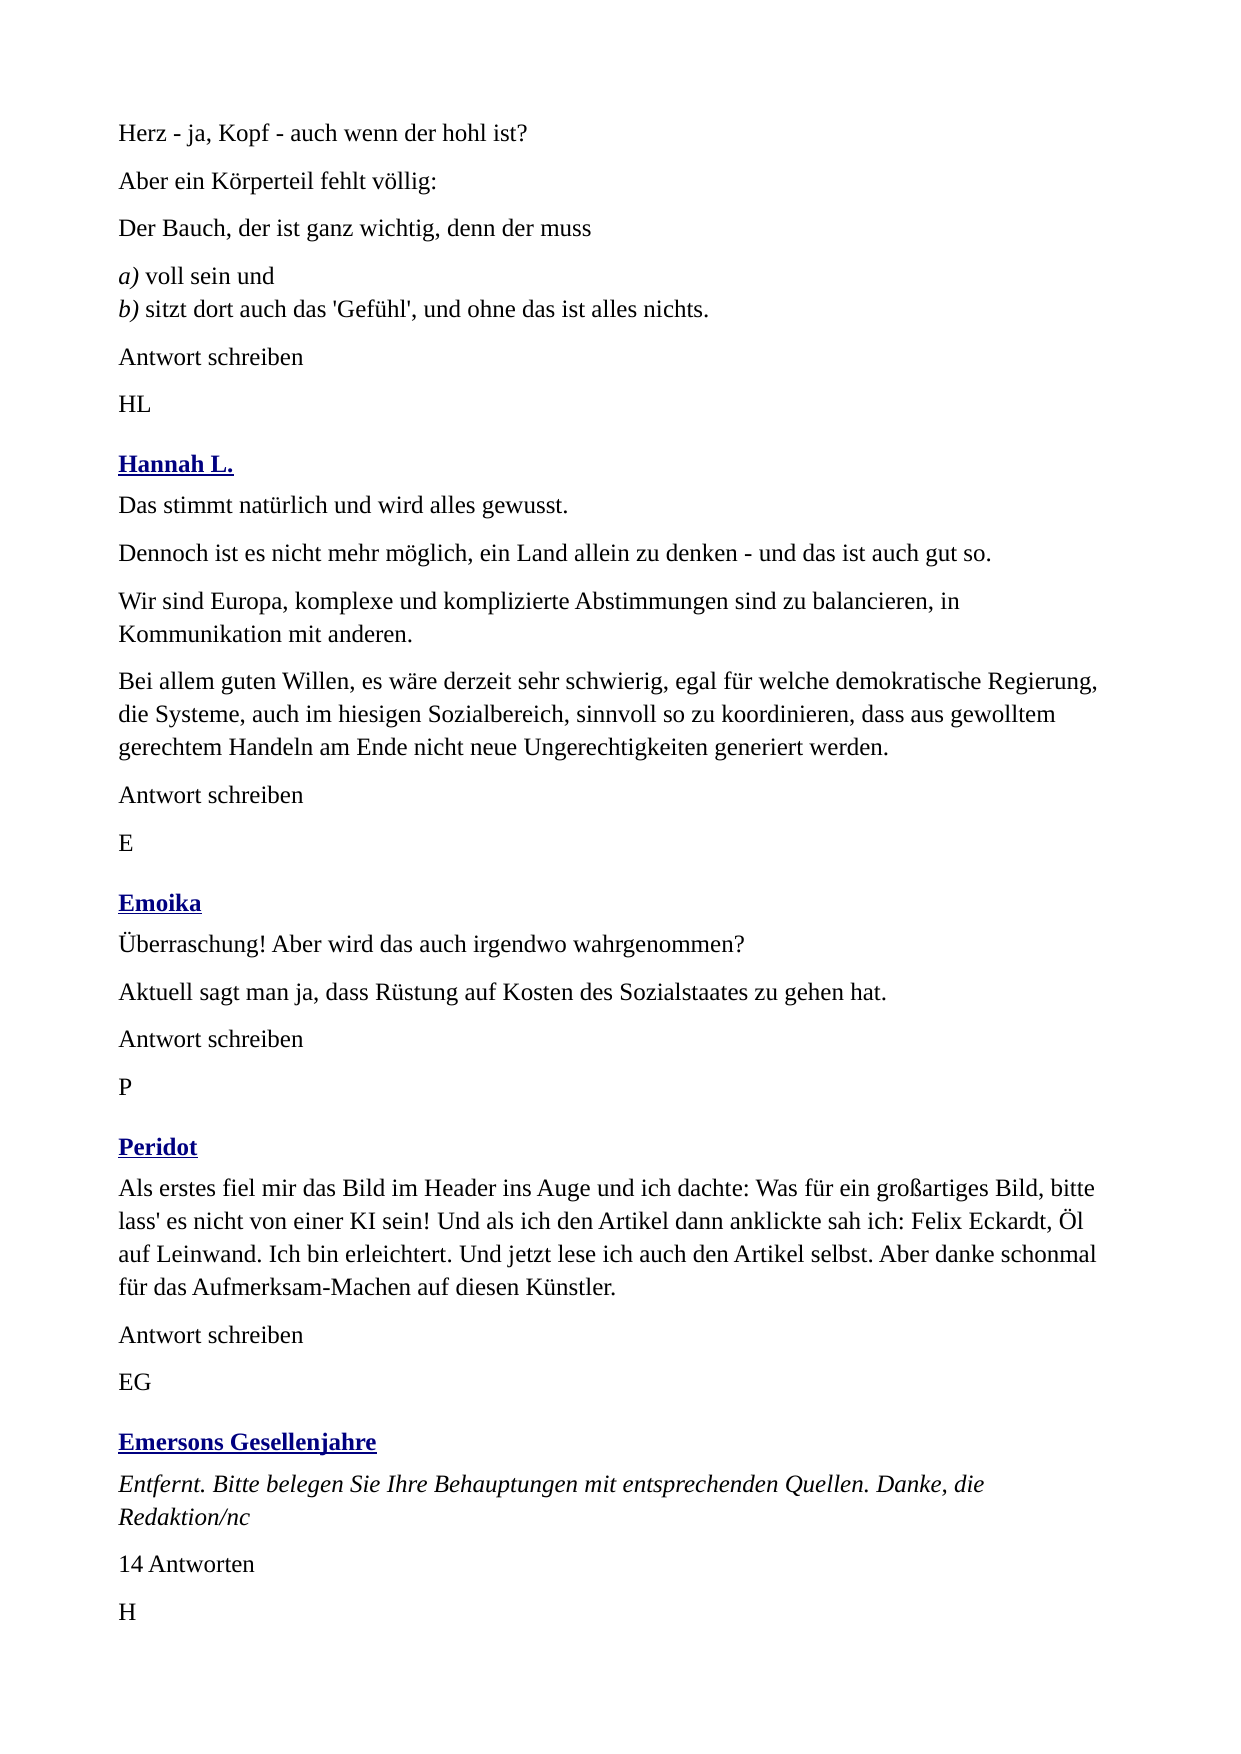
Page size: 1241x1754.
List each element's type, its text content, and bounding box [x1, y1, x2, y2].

text HL [118, 389, 1122, 418]
text Antwort schreiben [118, 1320, 1122, 1348]
text Antwort schreiben [118, 342, 1122, 370]
subtitle Peridot [118, 1132, 1122, 1161]
text Bei allem guten Willen, es wäre derzeit sehr schwierig, egal für welche demokratische Regierung, die Systeme, auch im hiesigen Sozialbereich, sinnvoll so zu koordinieren, dass aus gewolltem gerechtem Handeln am Ende nicht neue Ungerechtigkeiten generiert werden. [118, 666, 1122, 761]
text P [118, 1072, 1122, 1101]
text Das stimmt natürlich und wird alles gewusst. [118, 491, 1122, 519]
subtitle Emoika [118, 888, 1122, 916]
text Antwort schreiben [118, 780, 1122, 809]
text Aktuell sagt man ja, dass Rüstung auf Kosten des Sozialstaates zu gehen hat. [118, 977, 1122, 1005]
text Herz - ja, Kopf - auch wenn der hohl ist? [118, 118, 1122, 147]
text Dennoch ist es nicht mehr möglich, ein Land allein zu denken - und das ist auch gut so. [118, 538, 1122, 567]
text Aber ein Körperteil fehlt völlig: [118, 166, 1122, 194]
text E [118, 828, 1122, 856]
text Der Bauch, der ist ganz wichtig, denn der muss [118, 213, 1122, 242]
text Überraschung! Aber wird das auch irgendwo wahrgenommen? [118, 929, 1122, 958]
subtitle Hannah L. [118, 449, 1122, 478]
text EG [118, 1367, 1122, 1396]
subtitle Emersons Gesellenjahre [118, 1427, 1122, 1456]
text 14 Antworten [118, 1549, 1122, 1578]
text Wir sind Europa, komplexe und komplizierte Abstimmungen sind zu balancieren, in Kommunikation mit anderen. [118, 586, 1122, 647]
text a) voll sein und b) sitzt dort auch das 'Gefühl', und ohne das ist alles nichts. [118, 261, 1122, 323]
text Entfernt. Bitte belegen Sie Ihre Behauptungen mit entsprechenden Quellen. Danke, die Redaktion/nc [118, 1469, 1122, 1531]
text Als erstes fiel mir das Bild im Header ins Auge und ich dachte: Was für ein großartiges Bild, bitte lass' es nicht von einer KI sein! Und als ich den Artikel dann anklickte sah ich: Felix Eckardt, Öl auf Leinwand. Ich bin erleichtert. Und jetzt lese ich auch den Artikel selbst. Aber danke schonmal für das Aufmerksam-Machen auf diesen Künstler. [118, 1173, 1122, 1301]
text H [118, 1597, 1122, 1626]
text Antwort schreiben [118, 1024, 1122, 1053]
